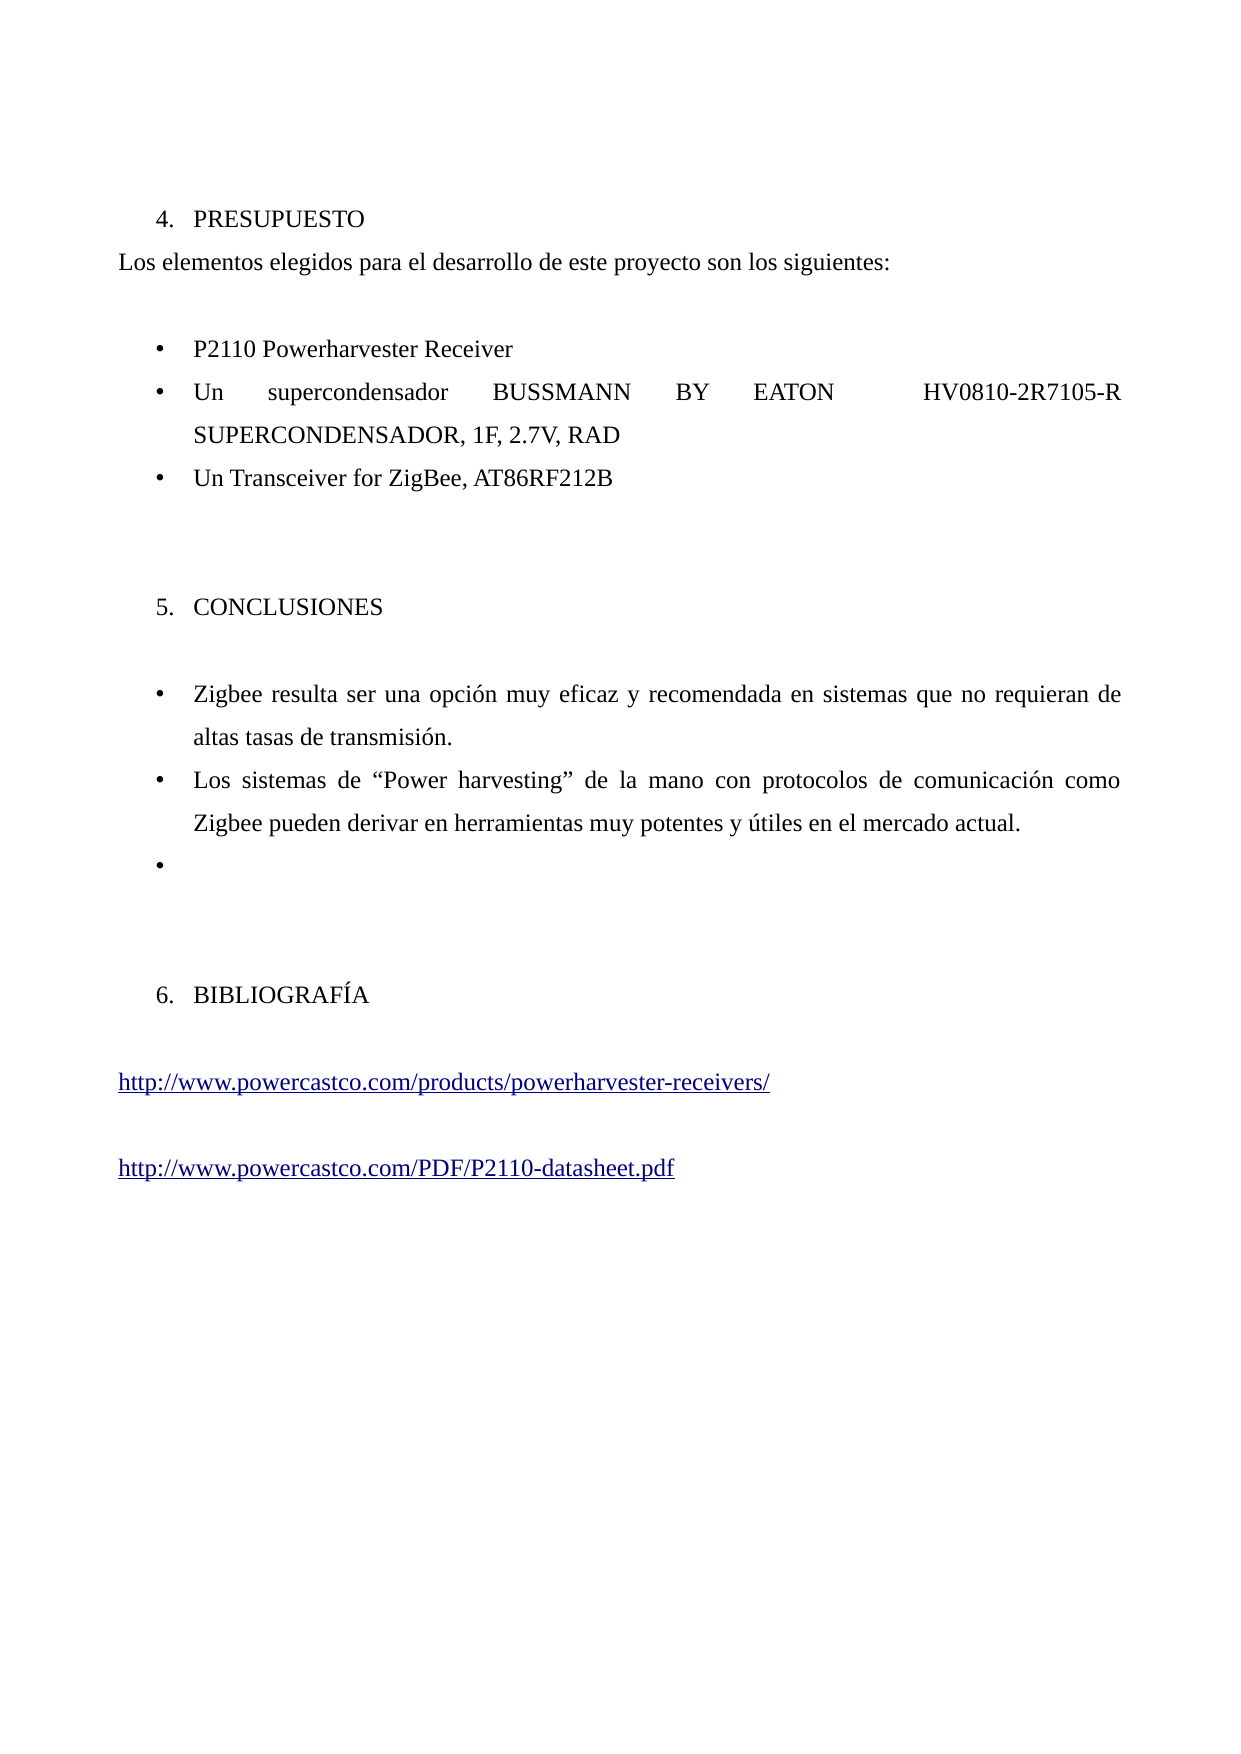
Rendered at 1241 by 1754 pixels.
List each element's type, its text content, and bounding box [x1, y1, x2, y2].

text http://www.powercastco.com/PDF/P2110-datasheet.pdf [118, 1153, 1122, 1182]
list Un Transceiver for ZigBee, AT86RF212B [156, 463, 1122, 492]
list BIBLIOGRAFÍA [156, 981, 1122, 1009]
list Zigbee resulta ser una opción muy eficaz y recomendada en sistemas que no requieran de altas tasas de transmisión. [156, 679, 1122, 751]
list CONCLUSIONES [156, 592, 1122, 621]
list Un supercondensador BUSSMANN BY EATON HV0810-2R7105-R SUPERCONDENSADOR, 1F, 2.7V, RAD [156, 377, 1122, 449]
text Los elementos elegidos para el desarrollo de este proyecto son los siguientes: [118, 247, 1122, 276]
list P2110 Powerharvester Receiver [156, 334, 1122, 362]
text http://www.powercastco.com/products/powerharvester-receivers/ [118, 1067, 1122, 1096]
list PRESUPUESTO [156, 204, 1122, 233]
list Los sistemas de “Power harvesting” de la mano con protocolos de comunicación como Zigbee pueden derivar en herramientas muy potentes y útiles en el mercado actual. [156, 765, 1122, 837]
